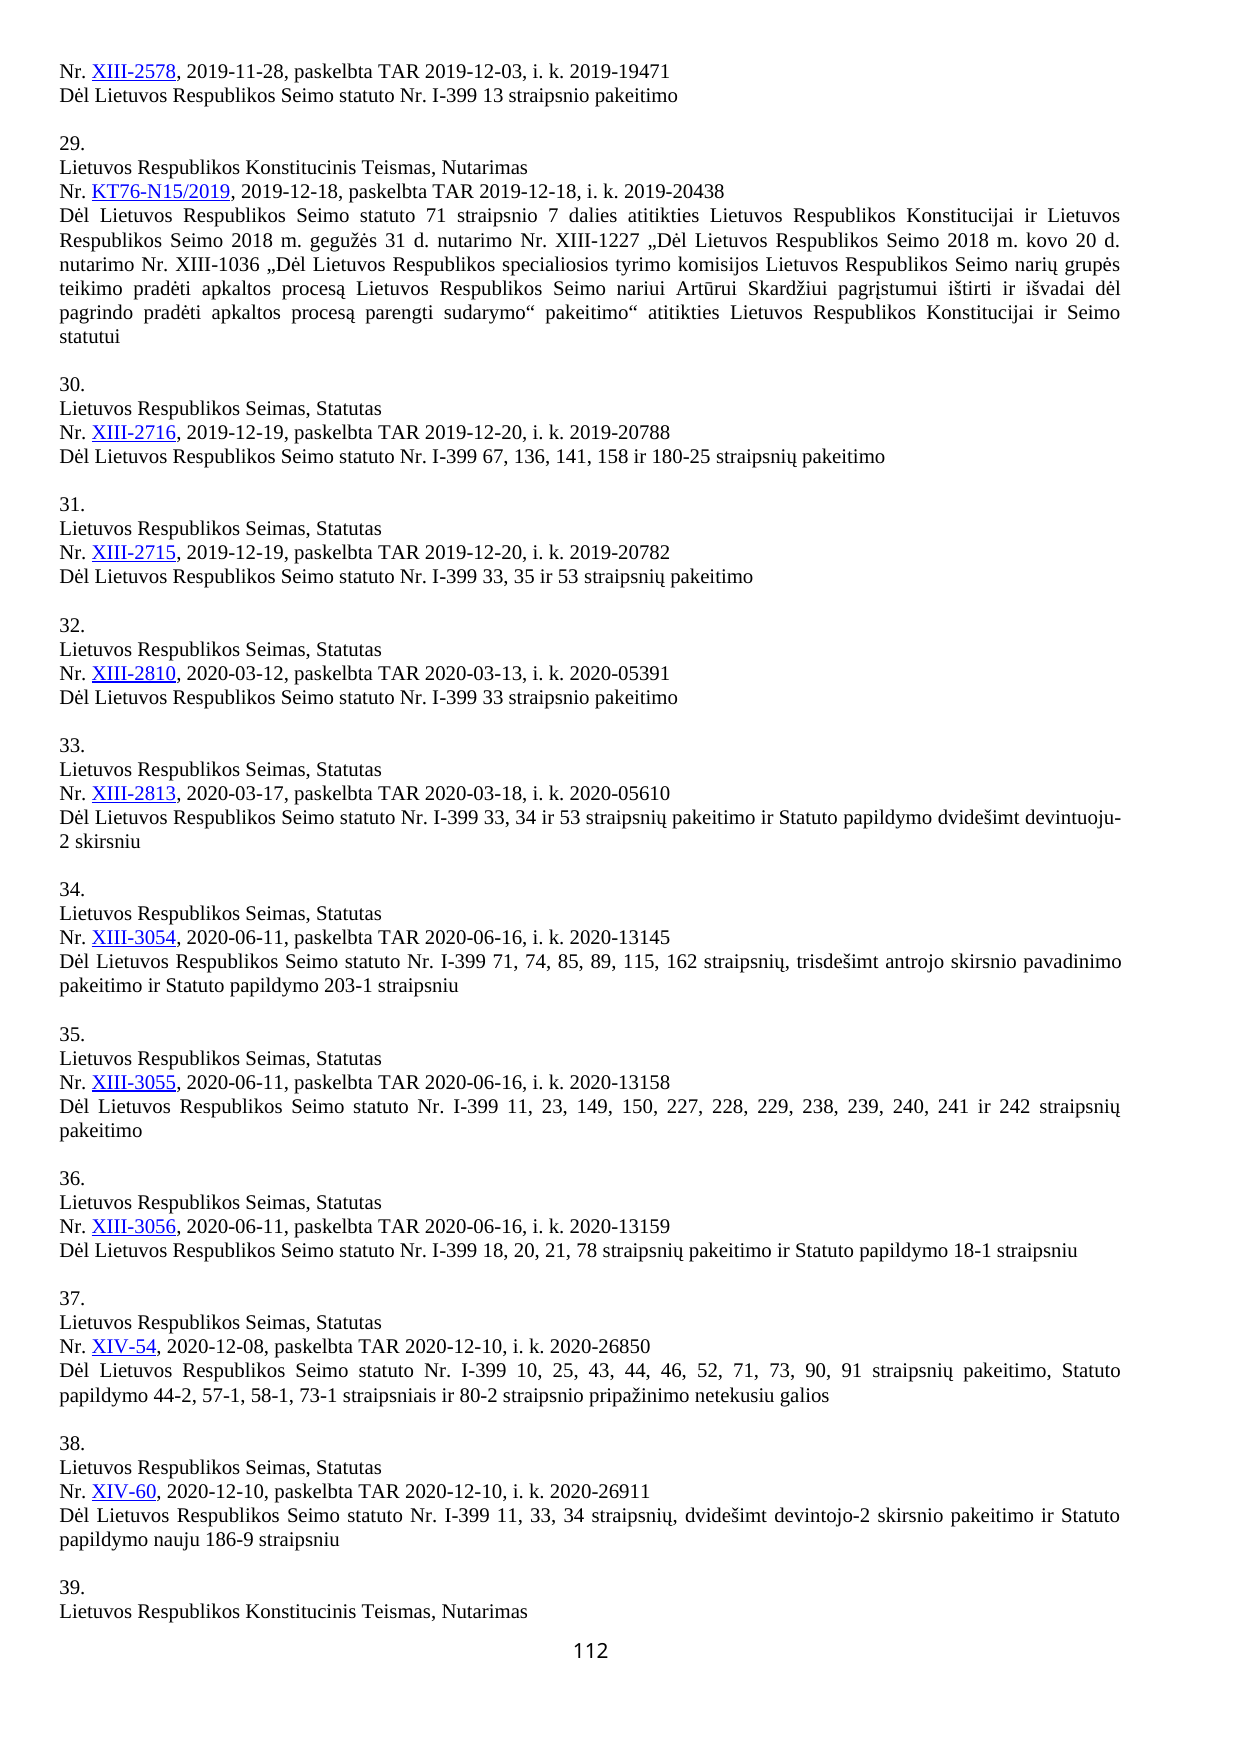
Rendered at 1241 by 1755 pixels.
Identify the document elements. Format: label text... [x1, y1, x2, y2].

text 38. [59, 1431, 1122, 1455]
text Dėl Lietuvos Respublikos Seimo statuto Nr. I-399 33 straipsnio pakeitimo [59, 685, 1122, 709]
text 37. [59, 1286, 1122, 1310]
text Lietuvos Respublikos Seimas, Statutas [59, 757, 1122, 781]
text Nr. XIII-2578, 2019-11-28, paskelbta TAR 2019-12-03, i. k. 2019-19471 [59, 59, 1122, 83]
text Dėl Lietuvos Respublikos Seimo statuto Nr. I-399 33, 34 ir 53 straipsnių pakeitimo ir Statuto papildymo dvidešimt devintuoju-2 skirsniu [59, 805, 1122, 853]
text Dėl Lietuvos Respublikos Seimo statuto Nr. I-399 11, 33, 34 straipsnių, dvidešimt devintojo-2 skirsnio pakeitimo ir Statuto papildymo nauju 186-9 straipsniu [59, 1503, 1122, 1551]
text Nr. XIV-60, 2020-12-10, paskelbta TAR 2020-12-10, i. k. 2020-26911 [59, 1479, 1122, 1503]
text Dėl Lietuvos Respublikos Seimo statuto Nr. I-399 11, 23, 149, 150, 227, 228, 229, 238, 239, 240, 241 ir 242 straipsnių pakeitimo [59, 1094, 1122, 1142]
text Dėl Lietuvos Respublikos Seimo statuto Nr. I-399 33, 35 ir 53 straipsnių pakeitimo [59, 564, 1122, 588]
text Nr. XIII-3056, 2020-06-11, paskelbta TAR 2020-06-16, i. k. 2020-13159 [59, 1214, 1122, 1238]
text Lietuvos Respublikos Seimas, Statutas [59, 1046, 1122, 1070]
text 33. [59, 733, 1122, 757]
text Nr. XIV-54, 2020-12-08, paskelbta TAR 2020-12-10, i. k. 2020-26850 [59, 1334, 1122, 1358]
text Dėl Lietuvos Respublikos Seimo statuto Nr. I-399 13 straipsnio pakeitimo [59, 83, 1122, 107]
text Lietuvos Respublikos Konstitucinis Teismas, Nutarimas [59, 155, 1122, 179]
text Lietuvos Respublikos Seimas, Statutas [59, 1310, 1122, 1334]
text Lietuvos Respublikos Seimas, Statutas [59, 396, 1122, 420]
text 29. [59, 131, 1122, 155]
text Nr. XIII-2715, 2019-12-19, paskelbta TAR 2019-12-20, i. k. 2019-20782 [59, 540, 1122, 564]
text Nr. XIII-2810, 2020-03-12, paskelbta TAR 2020-03-13, i. k. 2020-05391 [59, 661, 1122, 685]
text Lietuvos Respublikos Seimas, Statutas [59, 637, 1122, 661]
text Nr. XIII-3054, 2020-06-11, paskelbta TAR 2020-06-16, i. k. 2020-13145 [59, 925, 1122, 949]
text Lietuvos Respublikos Seimas, Statutas [59, 516, 1122, 540]
text 36. [59, 1166, 1122, 1190]
text Lietuvos Respublikos Konstitucinis Teismas, Nutarimas [59, 1599, 1122, 1623]
text 34. [59, 877, 1122, 901]
text Nr. XIII-2716, 2019-12-19, paskelbta TAR 2019-12-20, i. k. 2019-20788 [59, 420, 1122, 444]
text Nr. XIII-3055, 2020-06-11, paskelbta TAR 2020-06-16, i. k. 2020-13158 [59, 1070, 1122, 1094]
text 35. [59, 1022, 1122, 1046]
text Lietuvos Respublikos Seimas, Statutas [59, 1190, 1122, 1214]
text Nr. XIII-2813, 2020-03-17, paskelbta TAR 2020-03-18, i. k. 2020-05610 [59, 781, 1122, 805]
text 39. [59, 1575, 1122, 1599]
text Dėl Lietuvos Respublikos Seimo statuto Nr. I-399 71, 74, 85, 89, 115, 162 straipsnių, trisdešimt antrojo skirsnio pavadinimo pakeitimo ir Statuto papildymo 203-1 straipsniu [59, 949, 1122, 997]
text Lietuvos Respublikos Seimas, Statutas [59, 1455, 1122, 1479]
text Dėl Lietuvos Respublikos Seimo statuto Nr. I-399 67, 136, 141, 158 ir 180-25 straipsnių pakeitimo [59, 444, 1122, 468]
text Dėl Lietuvos Respublikos Seimo statuto Nr. I-399 18, 20, 21, 78 straipsnių pakeitimo ir Statuto papildymo 18-1 straipsniu [59, 1238, 1122, 1262]
text 32. [59, 612, 1122, 637]
text Dėl Lietuvos Respublikos Seimo statuto Nr. I-399 10, 25, 43, 44, 46, 52, 71, 73, 90, 91 straipsnių pakeitimo, Statuto papildymo 44-2, 57-1, 58-1, 73-1 straipsniais ir 80-2 straipsnio pripažinimo netekusiu galios [59, 1358, 1122, 1407]
text 30. [59, 372, 1122, 396]
text Dėl Lietuvos Respublikos Seimo statuto 71 straipsnio 7 dalies atitikties Lietuvos Respublikos Konstitucijai ir Lietuvos Respublikos Seimo 2018 m. gegužės 31 d. nutarimo Nr. XIII-1227 „Dėl Lietuvos Respublikos Seimo 2018 m. kovo 20 d. nutarimo Nr. XIII-1036 „Dėl Lietuvos Respublikos specialiosios tyrimo komisijos Lietuvos Respublikos Seimo narių grupės teikimo pradėti apkaltos procesą Lietuvos Respublikos Seimo nariui Artūrui Skardžiui pagrįstumui ištirti ir išvadai dėl pagrindo pradėti apkaltos procesą parengti sudarymo“ pakeitimo“ atitikties Lietuvos Respublikos Konstitucijai ir Seimo statutui [59, 203, 1122, 348]
text Nr. KT76-N15/2019, 2019-12-18, paskelbta TAR 2019-12-18, i. k. 2019-20438 [59, 179, 1122, 203]
text 31. [59, 492, 1122, 516]
text Lietuvos Respublikos Seimas, Statutas [59, 901, 1122, 925]
